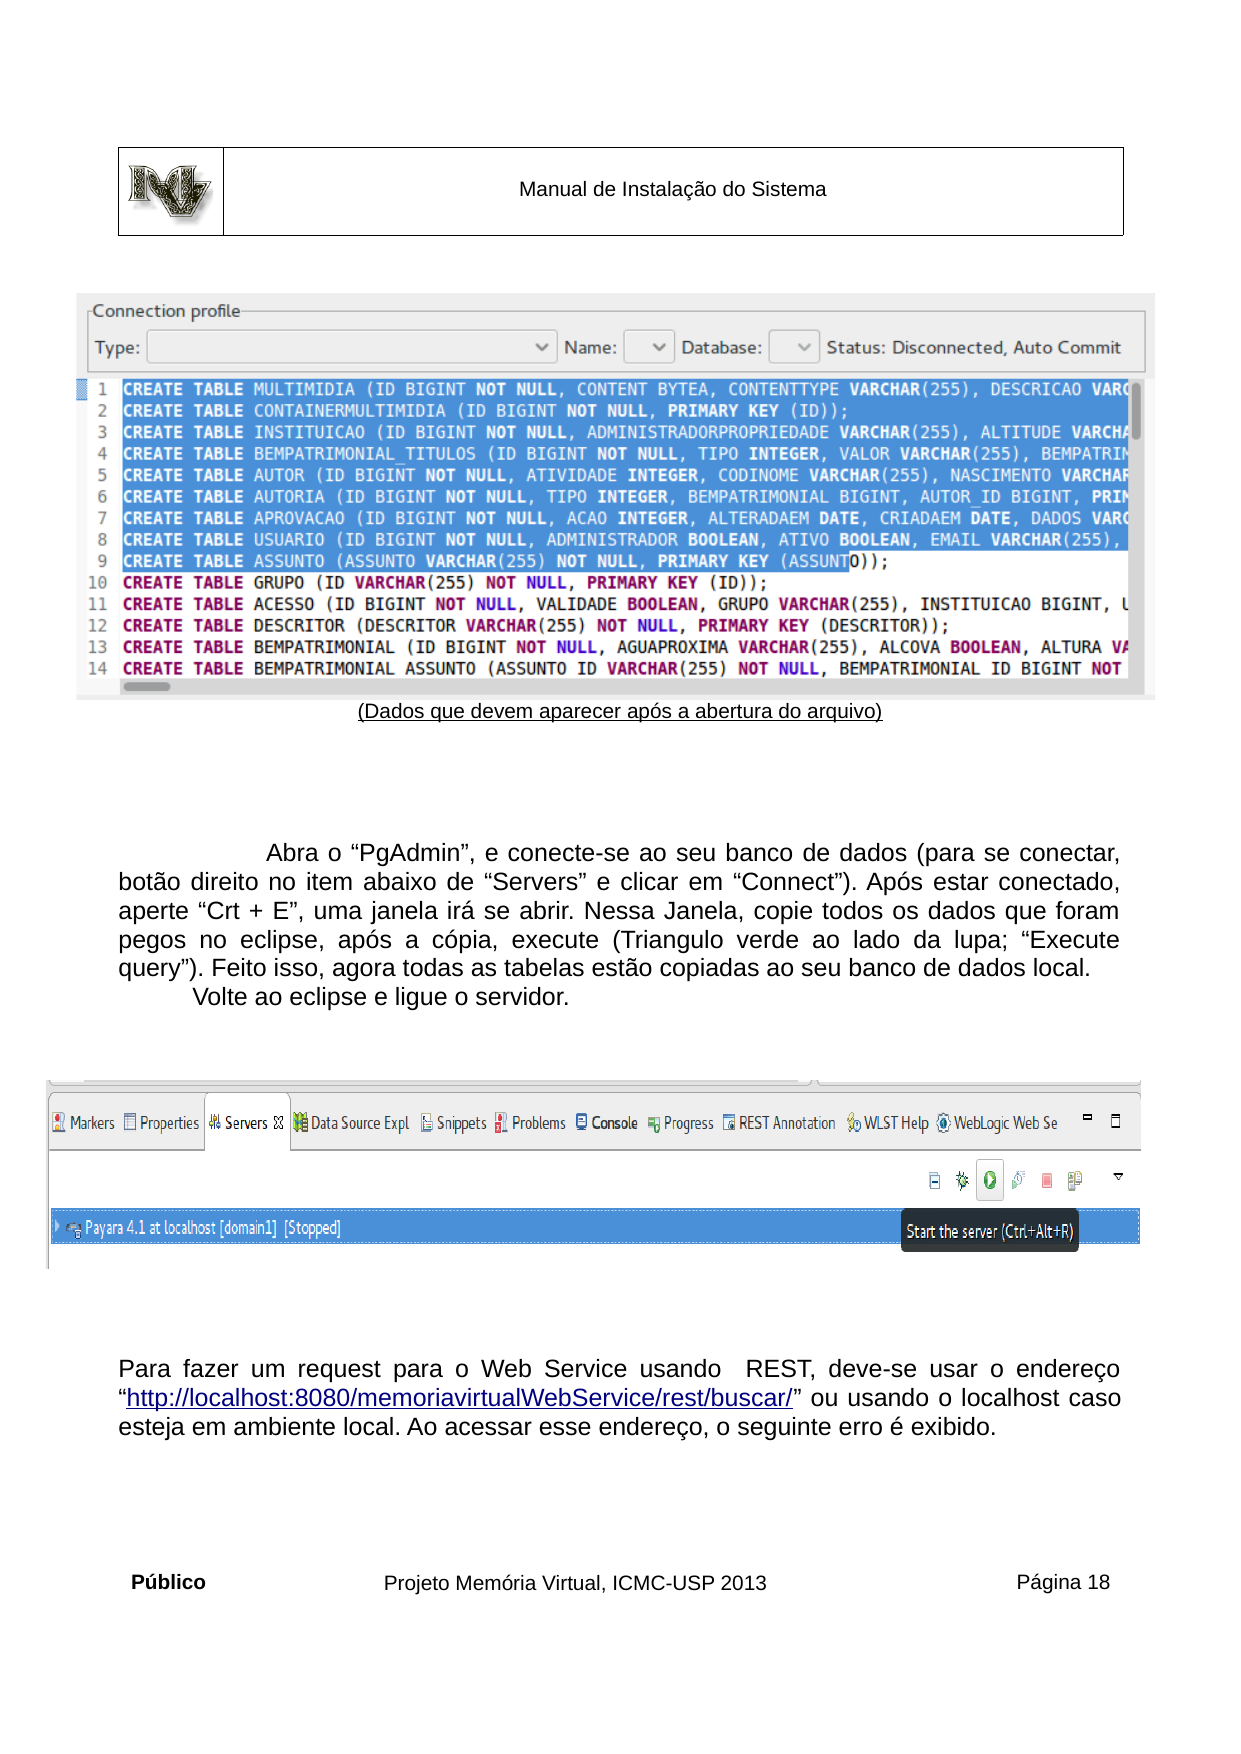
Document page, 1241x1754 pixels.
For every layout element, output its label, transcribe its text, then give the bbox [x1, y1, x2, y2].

text Abra o “PgAdmin”, e conecte-se ao seu banco de dados (para se conectar, botão direito no item abaixo de “Servers” e clicar em “Connect”). Após estar conectado, aperte “Crt + E”, uma janela irá se abrir. Nessa Janela, copie todos os dados que foram pegos no eclipse, após a cópia, execute (Triangulo verde ao lado da lupa; “Execute query”). Feito isso, agora todas as tabelas estão copiadas ao seu banco de dados local. [118, 838, 1122, 982]
text (Dados que devem aparecer após a abertura do arquivo) [118, 700, 1122, 723]
text Volte ao eclipse e ligue o servidor. [118, 982, 1122, 1011]
picture [45, 1080, 1141, 1269]
picture [123, 153, 214, 229]
picture [76, 293, 1156, 700]
text Para fazer um request para o Web Service usando REST, deve-se usar o endereço “http://localhost:8080/memoriavirtualWebService/rest/buscar/” ou usando o localhost caso esteja em ambiente local. Ao acessar esse endereço, o seguinte erro é exibido. [118, 1354, 1122, 1441]
